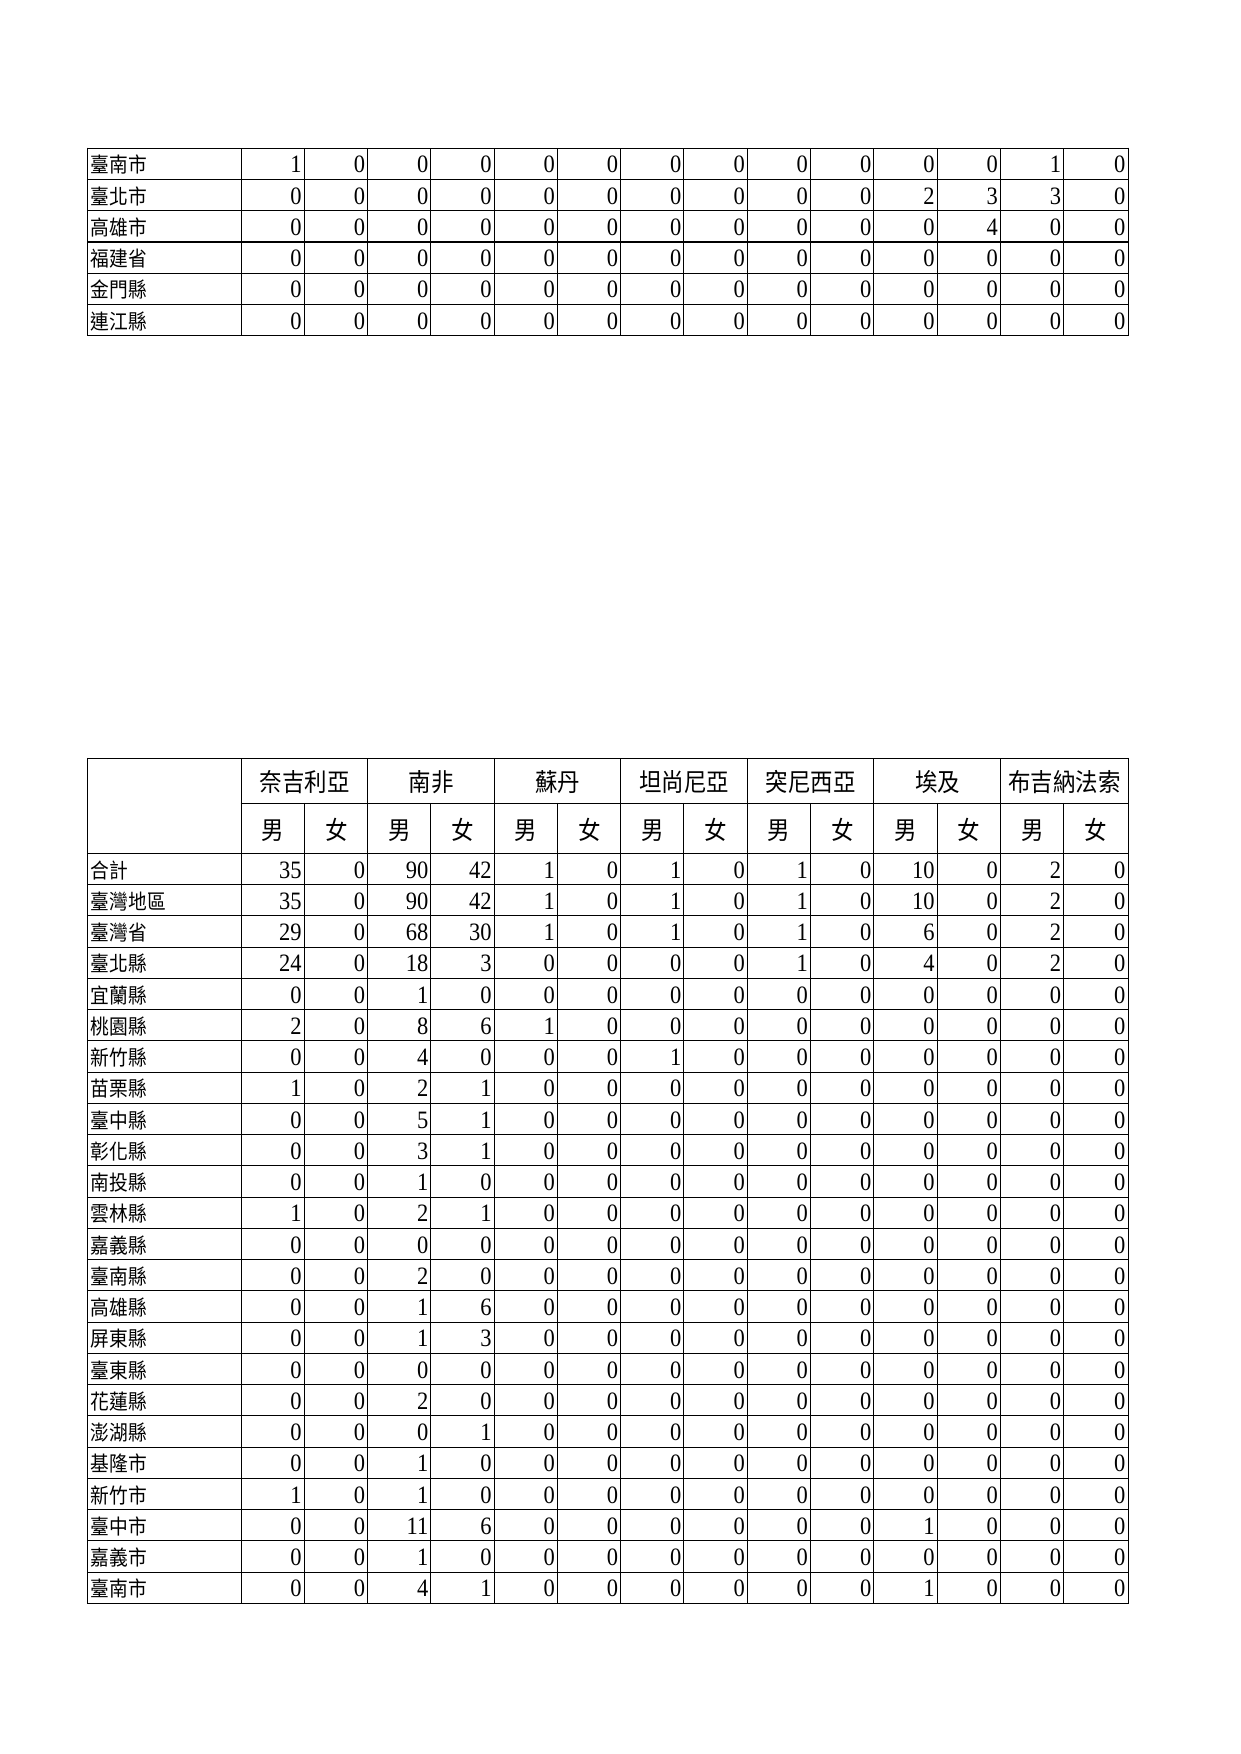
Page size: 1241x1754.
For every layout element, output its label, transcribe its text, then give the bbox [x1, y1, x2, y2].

table_cell 0 [558, 1073, 620, 1103]
table_cell 0 [242, 1323, 304, 1353]
table_cell 臺北縣 [88, 948, 241, 978]
table_cell 女 [1064, 804, 1128, 853]
table_cell 0 [368, 1354, 430, 1384]
table_header 布吉納法索 [1001, 759, 1128, 803]
table_cell 0 [1064, 1479, 1128, 1509]
table_cell 0 [242, 1541, 304, 1572]
table_cell 0 [874, 1354, 937, 1384]
table_cell 0 [495, 274, 557, 304]
table_cell 0 [621, 1073, 683, 1103]
table_cell 1 [242, 1479, 304, 1509]
table_cell 0 [558, 1385, 620, 1415]
table_cell 3 [368, 1135, 430, 1165]
table_cell 0 [305, 1135, 367, 1165]
table_cell 0 [1064, 1041, 1128, 1072]
table_cell 0 [621, 243, 683, 273]
table_cell 0 [1064, 1354, 1128, 1384]
table_cell 女 [938, 804, 1000, 853]
table_cell 0 [1064, 180, 1128, 210]
table_cell 0 [431, 1260, 494, 1290]
table_cell 0 [684, 1291, 747, 1322]
table_cell 0 [621, 1104, 683, 1134]
table_cell 0 [938, 854, 1000, 884]
table_cell 0 [684, 1510, 747, 1540]
table_cell 0 [242, 1166, 304, 1197]
table_cell 0 [305, 1416, 367, 1447]
table_cell 0 [1001, 1323, 1063, 1353]
table_cell 0 [938, 1479, 1000, 1509]
table_cell 1 [1001, 149, 1063, 179]
table_cell 0 [938, 1229, 1000, 1259]
table_cell 2 [1001, 916, 1063, 947]
table_cell 1 [368, 1291, 430, 1322]
table_cell 1 [431, 1573, 494, 1603]
table_cell 0 [431, 1541, 494, 1572]
table_cell 0 [1001, 1385, 1063, 1415]
table_cell 0 [748, 1448, 810, 1478]
table_cell 0 [684, 180, 747, 210]
table_cell 新竹縣 [88, 1041, 241, 1072]
table_cell 0 [242, 1135, 304, 1165]
table_cell 0 [558, 1135, 620, 1165]
table_cell 0 [305, 1354, 367, 1384]
table_cell 24 [242, 948, 304, 978]
table_cell 0 [874, 149, 937, 179]
table_cell 0 [1064, 1135, 1128, 1165]
table_cell 0 [431, 211, 494, 241]
table_header 突尼西亞 [748, 759, 873, 803]
table_cell 0 [558, 1229, 620, 1259]
table_cell 0 [938, 885, 1000, 915]
table_cell 男 [1001, 804, 1063, 853]
table_cell 1 [368, 1541, 430, 1572]
table_cell 0 [1001, 1073, 1063, 1103]
table_cell 屏東縣 [88, 1323, 241, 1353]
table_cell 0 [684, 1385, 747, 1415]
table_cell 0 [495, 948, 557, 978]
table_cell 0 [305, 1229, 367, 1259]
table_cell 0 [558, 1198, 620, 1228]
table_cell 0 [305, 1041, 367, 1072]
table_cell 0 [558, 1479, 620, 1509]
table_cell 0 [242, 1385, 304, 1415]
table_cell 連江縣 [88, 305, 241, 335]
table_cell 0 [495, 1541, 557, 1572]
table_cell 0 [242, 1291, 304, 1322]
table_cell 0 [684, 979, 747, 1009]
table_cell 0 [242, 274, 304, 304]
table_cell 1 [431, 1198, 494, 1228]
table_cell 1 [621, 885, 683, 915]
table_cell 0 [558, 1416, 620, 1447]
table_cell 0 [684, 305, 747, 335]
table_cell 0 [811, 854, 873, 884]
table_cell 男 [874, 804, 937, 853]
table_cell 0 [1001, 1479, 1063, 1509]
table_cell 0 [495, 1291, 557, 1322]
table_cell 0 [748, 1041, 810, 1072]
table_cell 0 [811, 1323, 873, 1353]
table_cell 男 [495, 804, 557, 853]
table_cell 0 [305, 305, 367, 335]
table_cell 0 [938, 1010, 1000, 1040]
table_cell 0 [305, 1010, 367, 1040]
table_cell 0 [938, 1541, 1000, 1572]
table_cell 1 [242, 1198, 304, 1228]
table_cell 0 [495, 1416, 557, 1447]
table_cell 0 [874, 305, 937, 335]
table_cell 0 [938, 1323, 1000, 1353]
table_cell 0 [1064, 1323, 1128, 1353]
table_cell 0 [305, 1541, 367, 1572]
table_cell 0 [684, 149, 747, 179]
table_cell 0 [1001, 1291, 1063, 1322]
table_cell 0 [1001, 305, 1063, 335]
table_cell 2 [1001, 854, 1063, 884]
table_cell 0 [811, 1010, 873, 1040]
table_cell 0 [874, 1073, 937, 1103]
table_cell 4 [368, 1041, 430, 1072]
table_cell 0 [1064, 1010, 1128, 1040]
table_cell 0 [558, 1323, 620, 1353]
table_cell 0 [495, 1260, 557, 1290]
table_cell 2 [1001, 948, 1063, 978]
table_cell 0 [242, 1229, 304, 1259]
table_cell 1 [368, 979, 430, 1009]
table_cell 0 [748, 1198, 810, 1228]
table_cell 0 [1064, 1166, 1128, 1197]
table_cell 0 [748, 1385, 810, 1415]
table_cell 0 [811, 1198, 873, 1228]
table_cell 0 [748, 243, 810, 273]
table_cell 0 [495, 1135, 557, 1165]
table_cell 0 [431, 1354, 494, 1384]
table_cell 0 [1001, 243, 1063, 273]
table_cell 0 [495, 149, 557, 179]
table_cell 6 [874, 916, 937, 947]
table_cell 1 [495, 916, 557, 947]
table_cell 0 [558, 1448, 620, 1478]
table_cell 0 [684, 885, 747, 915]
table_cell 4 [368, 1573, 430, 1603]
table_cell 0 [558, 243, 620, 273]
table_cell 1 [874, 1573, 937, 1603]
table_cell 0 [558, 1573, 620, 1603]
table_cell 0 [874, 979, 937, 1009]
table_cell 0 [748, 979, 810, 1009]
table_cell 0 [684, 211, 747, 241]
table_cell 臺北市 [88, 180, 241, 210]
table_cell 1 [748, 854, 810, 884]
table_cell 0 [684, 1010, 747, 1040]
table_cell 0 [748, 1541, 810, 1572]
table_cell 0 [305, 1448, 367, 1478]
table_cell 1 [748, 916, 810, 947]
table_cell 3 [431, 948, 494, 978]
table_cell 2 [874, 180, 937, 210]
table_header 奈吉利亞 [242, 759, 367, 803]
table_cell 0 [558, 885, 620, 915]
table_cell 0 [811, 149, 873, 179]
table_cell 0 [1001, 1354, 1063, 1384]
table_cell 0 [431, 243, 494, 273]
table_cell 0 [495, 305, 557, 335]
table_cell 42 [431, 885, 494, 915]
table_cell 高雄市 [88, 211, 241, 241]
table_cell 1 [495, 854, 557, 884]
table_cell 基隆市 [88, 1448, 241, 1478]
table_cell 雲林縣 [88, 1198, 241, 1228]
table_header 南非 [368, 759, 494, 803]
table_cell 0 [874, 274, 937, 304]
table_cell 0 [305, 274, 367, 304]
table_cell 0 [431, 1229, 494, 1259]
table_cell 0 [684, 274, 747, 304]
table_cell 0 [1064, 1448, 1128, 1478]
table_cell 0 [811, 1104, 873, 1134]
table_cell 3 [1001, 180, 1063, 210]
table_cell 1 [431, 1073, 494, 1103]
table_cell 0 [938, 1104, 1000, 1134]
table_cell 1 [368, 1479, 430, 1509]
table_cell 男 [368, 804, 430, 853]
table_cell 0 [242, 1416, 304, 1447]
table_cell 苗栗縣 [88, 1073, 241, 1103]
table_cell 0 [305, 1198, 367, 1228]
table_cell 11 [368, 1510, 430, 1540]
table_cell 35 [242, 885, 304, 915]
table_cell 0 [621, 1385, 683, 1415]
table_cell 1 [368, 1166, 430, 1197]
table_header 埃及 [874, 759, 1000, 803]
table_cell 0 [938, 1135, 1000, 1165]
table_cell 1 [874, 1510, 937, 1540]
table_header 坦尚尼亞 [621, 759, 747, 803]
table_cell 0 [242, 1448, 304, 1478]
table_cell 0 [305, 243, 367, 273]
table_cell 0 [811, 979, 873, 1009]
table_cell 0 [874, 211, 937, 241]
table_cell 0 [242, 1354, 304, 1384]
table_cell 2 [368, 1073, 430, 1103]
table_cell 臺中縣 [88, 1104, 241, 1134]
table_cell 0 [748, 1416, 810, 1447]
table_cell 0 [621, 1260, 683, 1290]
table_cell 0 [621, 979, 683, 1009]
table_cell 5 [368, 1104, 430, 1134]
table_cell 女 [305, 804, 367, 853]
table_cell 0 [558, 916, 620, 947]
table_cell 0 [621, 1448, 683, 1478]
table_cell 0 [1001, 1260, 1063, 1290]
table_cell 1 [368, 1323, 430, 1353]
table_cell 臺東縣 [88, 1354, 241, 1384]
table_cell 0 [938, 305, 1000, 335]
table_cell 0 [811, 1541, 873, 1572]
table_cell 0 [684, 1323, 747, 1353]
table_cell 2 [1001, 885, 1063, 915]
table_cell 0 [1064, 1541, 1128, 1572]
table_cell 女 [558, 804, 620, 853]
table_cell 0 [811, 1229, 873, 1259]
table_cell 0 [1001, 1135, 1063, 1165]
table_cell 澎湖縣 [88, 1416, 241, 1447]
table_cell 29 [242, 916, 304, 947]
table_cell 0 [242, 1510, 304, 1540]
table_cell 0 [938, 1510, 1000, 1540]
table_cell 0 [938, 979, 1000, 1009]
table_cell 0 [305, 979, 367, 1009]
table_cell 男 [242, 804, 304, 853]
table_cell 0 [938, 243, 1000, 273]
table_cell 0 [874, 1260, 937, 1290]
table_cell 0 [305, 854, 367, 884]
table_cell 0 [874, 1385, 937, 1415]
table_cell 0 [305, 1291, 367, 1322]
table_cell 0 [811, 885, 873, 915]
table_cell 0 [874, 1010, 937, 1040]
table_cell 0 [495, 211, 557, 241]
table_cell 0 [1064, 1073, 1128, 1103]
table_cell 0 [621, 1166, 683, 1197]
table_cell 1 [748, 885, 810, 915]
table_cell 0 [495, 1041, 557, 1072]
table_cell 0 [431, 149, 494, 179]
table_cell 0 [558, 979, 620, 1009]
table_cell 1 [431, 1104, 494, 1134]
table_cell 0 [811, 1260, 873, 1290]
table_cell 0 [684, 243, 747, 273]
table_cell 0 [874, 1323, 937, 1353]
table_cell 0 [1001, 1166, 1063, 1197]
table_cell 0 [621, 1416, 683, 1447]
table_cell 0 [431, 1479, 494, 1509]
table_cell 0 [495, 1448, 557, 1478]
table_cell 0 [874, 1291, 937, 1322]
table_cell 0 [1001, 1010, 1063, 1040]
table_cell 0 [305, 1385, 367, 1415]
table_cell 0 [621, 1291, 683, 1322]
table_cell 0 [811, 1166, 873, 1197]
table_cell 高雄縣 [88, 1291, 241, 1322]
table_cell 1 [431, 1135, 494, 1165]
table_cell 0 [938, 948, 1000, 978]
table_cell 0 [368, 305, 430, 335]
table_cell 0 [558, 180, 620, 210]
table_cell 0 [305, 1573, 367, 1603]
table_cell 0 [748, 1573, 810, 1603]
table_cell 0 [748, 180, 810, 210]
table_cell 0 [748, 211, 810, 241]
table_cell 0 [621, 1010, 683, 1040]
table_cell 0 [305, 1073, 367, 1103]
table_cell 0 [748, 1479, 810, 1509]
table_cell 0 [305, 948, 367, 978]
table_cell 0 [1001, 979, 1063, 1009]
table_cell 0 [495, 979, 557, 1009]
table_cell 0 [1001, 1104, 1063, 1134]
table_cell 0 [748, 1135, 810, 1165]
table_cell 0 [684, 1166, 747, 1197]
table_cell 0 [368, 243, 430, 273]
table_cell 0 [305, 1323, 367, 1353]
table_cell 0 [811, 1354, 873, 1384]
table_cell 0 [495, 1198, 557, 1228]
table_cell 0 [874, 1166, 937, 1197]
table_cell 0 [811, 305, 873, 335]
table_cell 宜蘭縣 [88, 979, 241, 1009]
table_cell 0 [558, 1010, 620, 1040]
table_cell 0 [431, 274, 494, 304]
table_cell 0 [684, 1229, 747, 1259]
table_cell 6 [431, 1510, 494, 1540]
table_cell 0 [621, 1573, 683, 1603]
table_cell 0 [1064, 1198, 1128, 1228]
table_cell 0 [431, 1448, 494, 1478]
table_cell 0 [621, 149, 683, 179]
table_cell 0 [1064, 854, 1128, 884]
table_cell 0 [684, 1104, 747, 1134]
table_cell 6 [431, 1291, 494, 1322]
table_cell 0 [621, 305, 683, 335]
table_cell 0 [811, 1510, 873, 1540]
table_cell 0 [938, 149, 1000, 179]
table_cell 0 [938, 1573, 1000, 1603]
table_cell 0 [748, 1166, 810, 1197]
table_cell 0 [558, 1291, 620, 1322]
table_cell 0 [811, 1385, 873, 1415]
table_cell 0 [1064, 916, 1128, 947]
table_cell 0 [621, 1354, 683, 1384]
table_cell 0 [495, 180, 557, 210]
table_cell 嘉義縣 [88, 1229, 241, 1259]
table_header [88, 759, 241, 853]
table_cell 桃園縣 [88, 1010, 241, 1040]
table_cell 0 [431, 305, 494, 335]
table_cell 花蓮縣 [88, 1385, 241, 1415]
table_cell 3 [431, 1323, 494, 1353]
table_cell 臺南市 [88, 1573, 241, 1603]
table_cell 0 [558, 1166, 620, 1197]
table_cell 0 [495, 1073, 557, 1103]
table_cell 0 [938, 1416, 1000, 1447]
table_cell 0 [368, 180, 430, 210]
table_cell 0 [558, 854, 620, 884]
table_cell 0 [748, 274, 810, 304]
table_cell 0 [621, 180, 683, 210]
table_cell 臺南縣 [88, 1260, 241, 1290]
table_cell 2 [368, 1385, 430, 1415]
table_cell 0 [1064, 979, 1128, 1009]
table_cell 0 [1001, 1573, 1063, 1603]
table_cell 1 [621, 854, 683, 884]
table_cell 90 [368, 885, 430, 915]
table_cell 0 [1064, 1416, 1128, 1447]
table_cell 0 [242, 1260, 304, 1290]
table_cell 0 [558, 948, 620, 978]
table_cell 0 [748, 1291, 810, 1322]
table_cell 0 [938, 1073, 1000, 1103]
table_cell 0 [811, 1479, 873, 1509]
table_cell 0 [874, 1479, 937, 1509]
table_cell 0 [621, 1229, 683, 1259]
table_cell 0 [495, 1104, 557, 1134]
table_cell 0 [305, 885, 367, 915]
table_cell 0 [621, 1135, 683, 1165]
table_cell 0 [684, 1041, 747, 1072]
table_cell 男 [621, 804, 683, 853]
table_cell 0 [1064, 1104, 1128, 1134]
table_cell 3 [938, 180, 1000, 210]
table_cell 0 [621, 1479, 683, 1509]
table_cell 0 [558, 1041, 620, 1072]
table_cell 0 [621, 274, 683, 304]
table_cell 0 [811, 1135, 873, 1165]
table_cell 0 [242, 1104, 304, 1134]
table_cell 1 [495, 1010, 557, 1040]
table_cell 0 [811, 1573, 873, 1603]
table_cell 2 [242, 1010, 304, 1040]
table_cell 0 [938, 1448, 1000, 1478]
table_cell 0 [684, 1198, 747, 1228]
table_cell 0 [811, 211, 873, 241]
table_cell 0 [495, 243, 557, 273]
table_cell 68 [368, 916, 430, 947]
table_cell 0 [431, 1041, 494, 1072]
table_cell 0 [811, 916, 873, 947]
table_cell 2 [368, 1198, 430, 1228]
table_cell 1 [242, 1073, 304, 1103]
table_cell 2 [368, 1260, 430, 1290]
table_cell 0 [684, 1573, 747, 1603]
table_cell 0 [242, 1573, 304, 1603]
table_cell 0 [1001, 1416, 1063, 1447]
table_cell 1 [431, 1416, 494, 1447]
table_cell 0 [368, 1416, 430, 1447]
table_cell 0 [242, 979, 304, 1009]
table_cell 0 [1064, 305, 1128, 335]
table_cell 金門縣 [88, 274, 241, 304]
table_cell 彰化縣 [88, 1135, 241, 1165]
table_cell 1 [748, 948, 810, 978]
table_cell 0 [558, 1260, 620, 1290]
table_cell 10 [874, 854, 937, 884]
table_cell 0 [748, 305, 810, 335]
table_cell 臺南市 [88, 149, 241, 179]
table_cell 0 [684, 1260, 747, 1290]
table_cell 4 [874, 948, 937, 978]
table_cell 0 [621, 1510, 683, 1540]
table_cell 福建省 [88, 243, 241, 273]
table_cell 0 [1064, 1260, 1128, 1290]
table_cell 1 [495, 885, 557, 915]
table_cell 0 [938, 1041, 1000, 1072]
table_cell 0 [748, 1229, 810, 1259]
table_cell 0 [874, 1229, 937, 1259]
table_cell 0 [811, 274, 873, 304]
table_cell 0 [558, 305, 620, 335]
table_cell 0 [684, 1354, 747, 1384]
table_cell 0 [368, 1229, 430, 1259]
table_cell 0 [811, 1041, 873, 1072]
table_cell 0 [811, 1448, 873, 1478]
table_cell 0 [684, 1073, 747, 1103]
table_cell 南投縣 [88, 1166, 241, 1197]
table_cell 0 [684, 1479, 747, 1509]
table_cell 30 [431, 916, 494, 947]
table_cell 0 [495, 1510, 557, 1540]
table_cell 0 [558, 1541, 620, 1572]
table_cell 0 [621, 1198, 683, 1228]
table_cell 90 [368, 854, 430, 884]
table_cell 0 [621, 211, 683, 241]
table_cell 0 [1001, 1229, 1063, 1259]
table_cell 0 [558, 1510, 620, 1540]
table_cell 6 [431, 1010, 494, 1040]
table_cell 0 [938, 1166, 1000, 1197]
table_cell 42 [431, 854, 494, 884]
table_cell 0 [874, 1416, 937, 1447]
table_cell 0 [811, 1291, 873, 1322]
table_cell 0 [1064, 1510, 1128, 1540]
table_cell 0 [368, 211, 430, 241]
table_cell 0 [811, 243, 873, 273]
table_cell 0 [938, 1354, 1000, 1384]
table_cell 0 [431, 1166, 494, 1197]
table_cell 0 [938, 1291, 1000, 1322]
table_cell 0 [874, 1135, 937, 1165]
table_cell 0 [305, 211, 367, 241]
table_cell 0 [558, 149, 620, 179]
table_cell 0 [368, 149, 430, 179]
table_cell 0 [874, 1041, 937, 1072]
table_cell 0 [495, 1385, 557, 1415]
table_cell 0 [1001, 1541, 1063, 1572]
table_cell 0 [558, 274, 620, 304]
table_cell 1 [368, 1448, 430, 1478]
table_cell 0 [938, 274, 1000, 304]
table_cell 臺中市 [88, 1510, 241, 1540]
table_cell 0 [938, 916, 1000, 947]
table_cell 0 [1001, 1510, 1063, 1540]
table_cell 0 [938, 1198, 1000, 1228]
table_cell 0 [1064, 211, 1128, 241]
table_cell 0 [305, 149, 367, 179]
table_cell 0 [1001, 1198, 1063, 1228]
table_cell 0 [242, 211, 304, 241]
table_cell 0 [748, 1073, 810, 1103]
table_cell 0 [1064, 1229, 1128, 1259]
table_cell 0 [242, 1041, 304, 1072]
table_cell 0 [558, 1104, 620, 1134]
table_cell 0 [1001, 274, 1063, 304]
table_cell 35 [242, 854, 304, 884]
table_cell 0 [748, 1260, 810, 1290]
table_cell 0 [748, 1104, 810, 1134]
table_cell 0 [431, 979, 494, 1009]
table_cell 0 [431, 180, 494, 210]
table_cell 0 [1064, 243, 1128, 273]
table_cell 0 [938, 1260, 1000, 1290]
table_cell 0 [621, 1323, 683, 1353]
table_cell 0 [621, 948, 683, 978]
table_cell 0 [748, 1010, 810, 1040]
table_cell 0 [1064, 149, 1128, 179]
table_cell 0 [1001, 211, 1063, 241]
table_cell 合計 [88, 854, 241, 884]
table_cell 0 [495, 1479, 557, 1509]
table_cell 0 [495, 1229, 557, 1259]
table_cell 女 [431, 804, 494, 853]
table_cell 0 [305, 1166, 367, 1197]
table_cell 0 [748, 1323, 810, 1353]
table_cell 8 [368, 1010, 430, 1040]
table_cell 0 [305, 916, 367, 947]
table_cell 臺灣地區 [88, 885, 241, 915]
table_cell 0 [431, 1385, 494, 1415]
table_cell 0 [748, 1510, 810, 1540]
table_cell 0 [305, 1479, 367, 1509]
table_cell 0 [684, 1135, 747, 1165]
table_cell 0 [684, 916, 747, 947]
table_cell 0 [1064, 1573, 1128, 1603]
table_cell 女 [684, 804, 747, 853]
table_cell 0 [242, 305, 304, 335]
table_cell 女 [811, 804, 873, 853]
table_cell 臺灣省 [88, 916, 241, 947]
table_cell 0 [874, 1541, 937, 1572]
table_cell 0 [874, 1448, 937, 1478]
table_cell 0 [1064, 948, 1128, 978]
table_cell 1 [242, 149, 304, 179]
table_cell 0 [684, 854, 747, 884]
table_cell 4 [938, 211, 1000, 241]
table_cell 0 [748, 1354, 810, 1384]
table_cell 0 [558, 1354, 620, 1384]
table_cell 0 [874, 243, 937, 273]
table_cell 0 [305, 1510, 367, 1540]
table_cell 10 [874, 885, 937, 915]
table_cell 0 [684, 1448, 747, 1478]
table_header 蘇丹 [495, 759, 620, 803]
table_cell 0 [811, 948, 873, 978]
table_cell 0 [558, 211, 620, 241]
table_cell 0 [684, 948, 747, 978]
table_cell 0 [811, 180, 873, 210]
table_cell 0 [811, 1073, 873, 1103]
table_cell 0 [495, 1166, 557, 1197]
table_cell 0 [368, 274, 430, 304]
table_cell 0 [1064, 274, 1128, 304]
table_cell 0 [684, 1541, 747, 1572]
table_cell 0 [938, 1385, 1000, 1415]
table_cell 0 [305, 1260, 367, 1290]
table_cell 0 [874, 1198, 937, 1228]
table_cell 0 [1064, 885, 1128, 915]
table_cell 18 [368, 948, 430, 978]
table_cell 0 [242, 243, 304, 273]
table_cell 0 [495, 1354, 557, 1384]
table_cell 0 [748, 149, 810, 179]
table_cell 新竹市 [88, 1479, 241, 1509]
table_cell 0 [1001, 1041, 1063, 1072]
table_cell 0 [684, 1416, 747, 1447]
table_cell 嘉義市 [88, 1541, 241, 1572]
table_cell 0 [621, 1541, 683, 1572]
table_cell 0 [495, 1323, 557, 1353]
table_cell 0 [1064, 1291, 1128, 1322]
table_cell 0 [874, 1104, 937, 1134]
table_cell 0 [1001, 1448, 1063, 1478]
table_cell 0 [242, 180, 304, 210]
table_cell 0 [811, 1416, 873, 1447]
table_cell 0 [495, 1573, 557, 1603]
table_cell 1 [621, 916, 683, 947]
table_cell 0 [305, 1104, 367, 1134]
table_cell 1 [621, 1041, 683, 1072]
table_cell 男 [748, 804, 810, 853]
table_cell 0 [1064, 1385, 1128, 1415]
table_cell 0 [305, 180, 367, 210]
